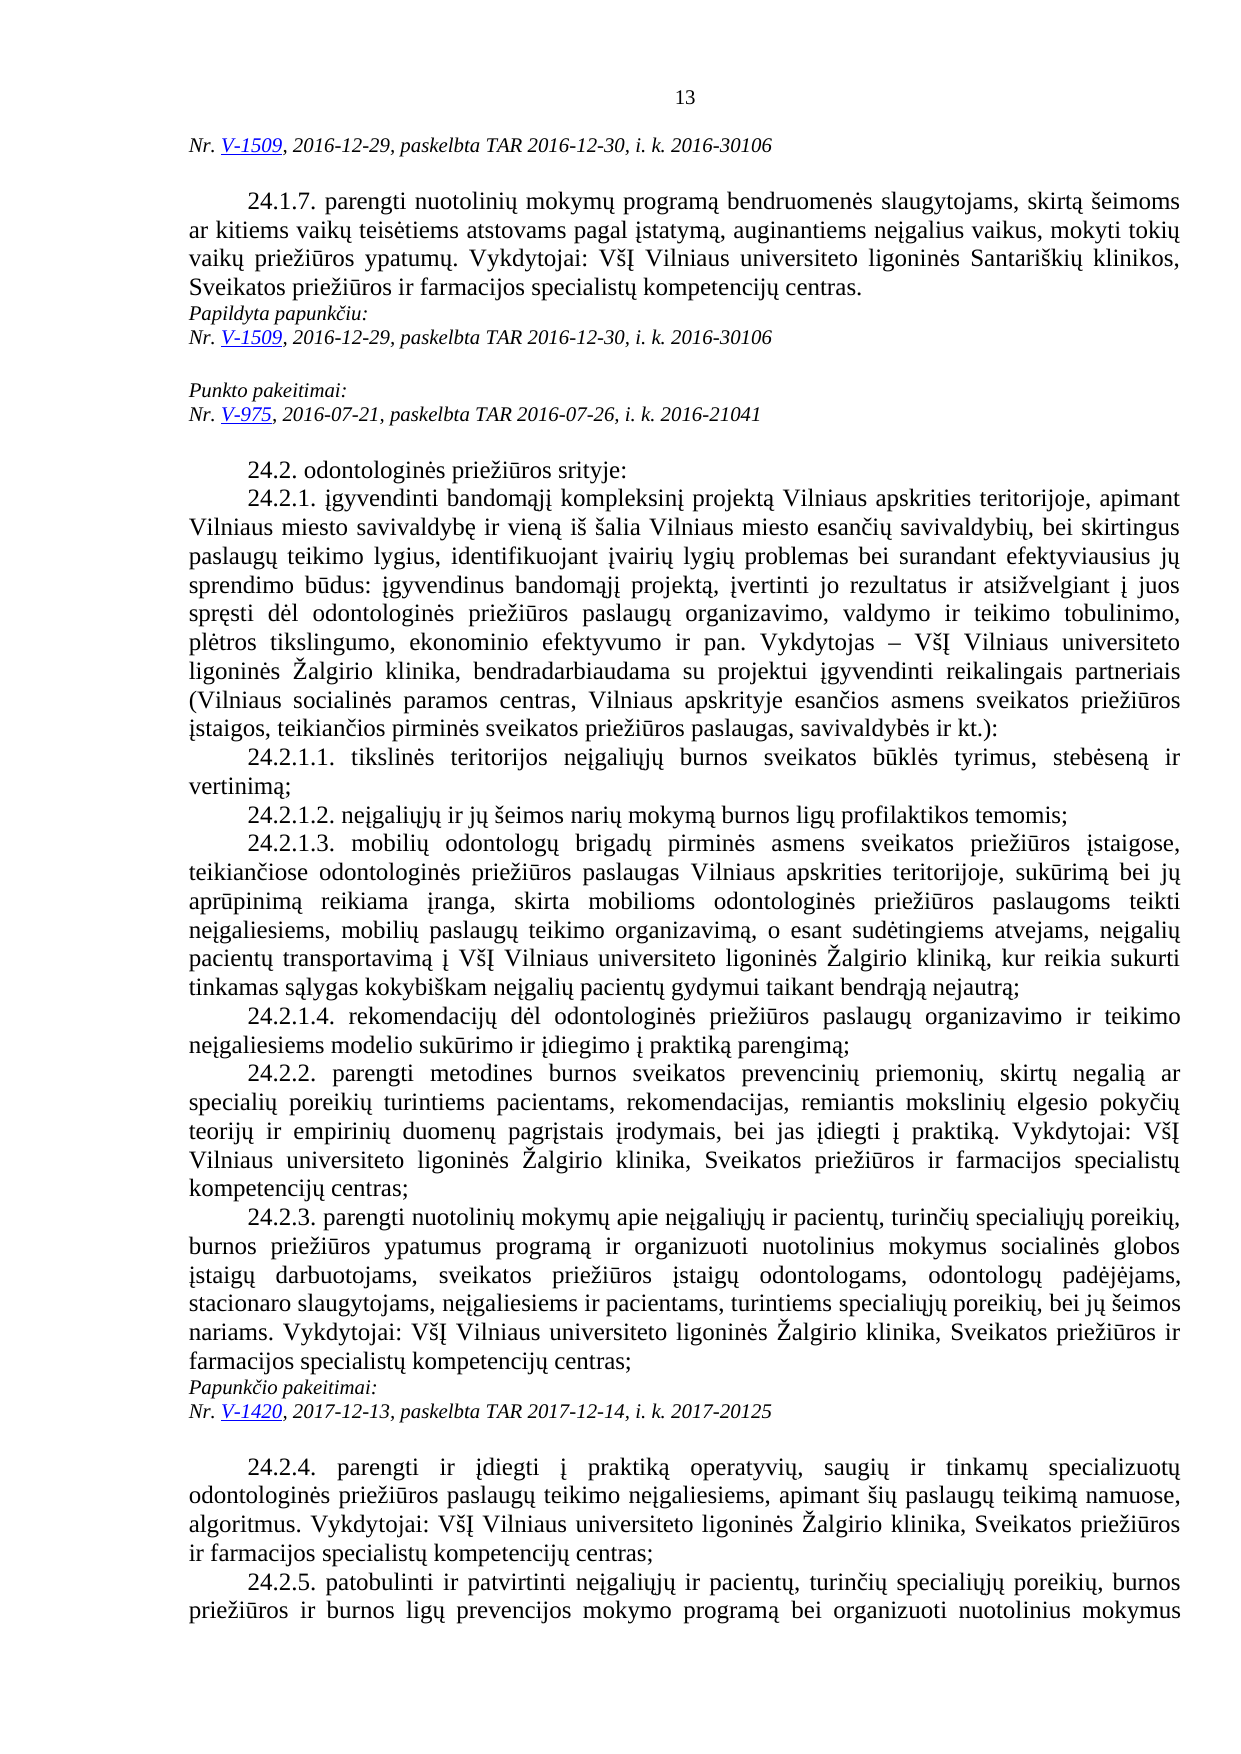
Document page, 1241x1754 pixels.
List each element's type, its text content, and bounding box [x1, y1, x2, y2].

text Nr. V-975, 2016-07-21, paskelbta TAR 2016-07-26, i. k. 2016-21041 [188, 402, 1181, 426]
text 24.2.2. parengti metodines burnos sveikatos prevencinių priemonių, skirtų negalią ar specialių poreikių turintiems pacientams, rekomendacijas, remiantis mokslinių elgesio pokyčių teorijų ir empirinių duomenų pagrįstais įrodymais, bei jas įdiegti į praktiką. Vykdytojai: VšĮ Vilniaus universiteto ligoninės Žalgirio klinika, Sveikatos priežiūros ir farmacijos specialistų kompetencijų centras; [188, 1058, 1181, 1202]
text 24.2.1.2. neįgaliųjų ir jų šeimos narių mokymą burnos ligų profilaktikos temomis; [188, 800, 1181, 828]
text 24.2.1.4. rekomendacijų dėl odontologinės priežiūros paslaugų organizavimo ir teikimo neįgaliesiems modelio sukūrimo ir įdiegimo į praktiką parengimą; [188, 1001, 1181, 1058]
text 24.1.7. parengti nuotolinių mokymų programą bendruomenės slaugytojams, skirtą šeimoms ar kitiems vaikų teisėtiems atstovams pagal įstatymą, auginantiems neįgalius vaikus, mokyti tokių vaikų priežiūros ypatumų. Vykdytojai: VšĮ Vilniaus universiteto ligoninės Santariškių klinikos, Sveikatos priežiūros ir farmacijos specialistų kompetencijų centras. [188, 186, 1181, 301]
text 24.2. odontologinės priežiūros srityje: [188, 455, 1181, 483]
text 24.2.5. patobulinti ir patvirtinti neįgaliųjų ir pacientų, turinčių specialiųjų poreikių, burnos priežiūros ir burnos ligų prevencijos mokymo programą bei organizuoti nuotolinius mokymus [188, 1567, 1181, 1624]
text Nr. V-1509, 2016-12-29, paskelbta TAR 2016-12-30, i. k. 2016-30106 [188, 133, 1181, 157]
text Nr. V-1420, 2017-12-13, paskelbta TAR 2017-12-14, i. k. 2017-20125 [188, 1399, 1181, 1423]
text Papildyta papunkčiu: [188, 301, 1181, 325]
text 24.2.1.1. tikslinės teritorijos neįgaliųjų burnos sveikatos būklės tyrimus, stebėseną ir vertinimą; [188, 742, 1181, 800]
text 24.2.3. parengti nuotolinių mokymų apie neįgaliųjų ir pacientų, turinčių specialiųjų poreikių, burnos priežiūros ypatumus programą ir organizuoti nuotolinius mokymus socialinės globos įstaigų darbuotojams, sveikatos priežiūros įstaigų odontologams, odontologų padėjėjams, stacionaro slaugytojams, neįgaliesiems ir pacientams, turintiems specialiųjų poreikių, bei jų šeimos nariams. Vykdytojai: VšĮ Vilniaus universiteto ligoninės Žalgirio klinika, Sveikatos priežiūros ir farmacijos specialistų kompetencijų centras; [188, 1202, 1181, 1375]
text Nr. V-1509, 2016-12-29, paskelbta TAR 2016-12-30, i. k. 2016-30106 [188, 325, 1181, 349]
text 24.2.1. įgyvendinti bandomąjį kompleksinį projektą Vilniaus apskrities teritorijoje, apimant Vilniaus miesto savivaldybę ir vieną iš šalia Vilniaus miesto esančių savivaldybių, bei skirtingus paslaugų teikimo lygius, identifikuojant įvairių lygių problemas bei surandant efektyviausius jų sprendimo būdus: įgyvendinus bandomąjį projektą, įvertinti jo rezultatus ir atsižvelgiant į juos spręsti dėl odontologinės priežiūros paslaugų organizavimo, valdymo ir teikimo tobulinimo, plėtros tikslingumo, ekonominio efektyvumo ir pan. Vykdytojas – VšĮ Vilniaus universiteto ligoninės Žalgirio klinika, bendradarbiaudama su projektui įgyvendinti reikalingais partneriais (Vilniaus socialinės paramos centras, Vilniaus apskrityje esančios asmens sveikatos priežiūros įstaigos, teikiančios pirminės sveikatos priežiūros paslaugas, savivaldybės ir kt.): [188, 483, 1181, 742]
text 24.2.4. parengti ir įdiegti į praktiką operatyvių, saugių ir tinkamų specializuotų odontologinės priežiūros paslaugų teikimo neįgaliesiems, apimant šių paslaugų teikimą namuose, algoritmus. Vykdytojai: VšĮ Vilniaus universiteto ligoninės Žalgirio klinika, Sveikatos priežiūros ir farmacijos specialistų kompetencijų centras; [188, 1452, 1181, 1567]
text Papunkčio pakeitimai: [188, 1375, 1181, 1399]
text 24.2.1.3. mobilių odontologų brigadų pirminės asmens sveikatos priežiūros įstaigose, teikiančiose odontologinės priežiūros paslaugas Vilniaus apskrities teritorijoje, sukūrimą bei jų aprūpinimą reikiama įranga, skirta mobilioms odontologinės priežiūros paslaugoms teikti neįgaliesiems, mobilių paslaugų teikimo organizavimą, o esant sudėtingiems atvejams, neįgalių pacientų transportavimą į VšĮ Vilniaus universiteto ligoninės Žalgirio kliniką, kur reikia sukurti tinkamas sąlygas kokybiškam neįgalių pacientų gydymui taikant bendrąją nejautrą; [188, 828, 1181, 1001]
text Punkto pakeitimai: [188, 378, 1181, 402]
